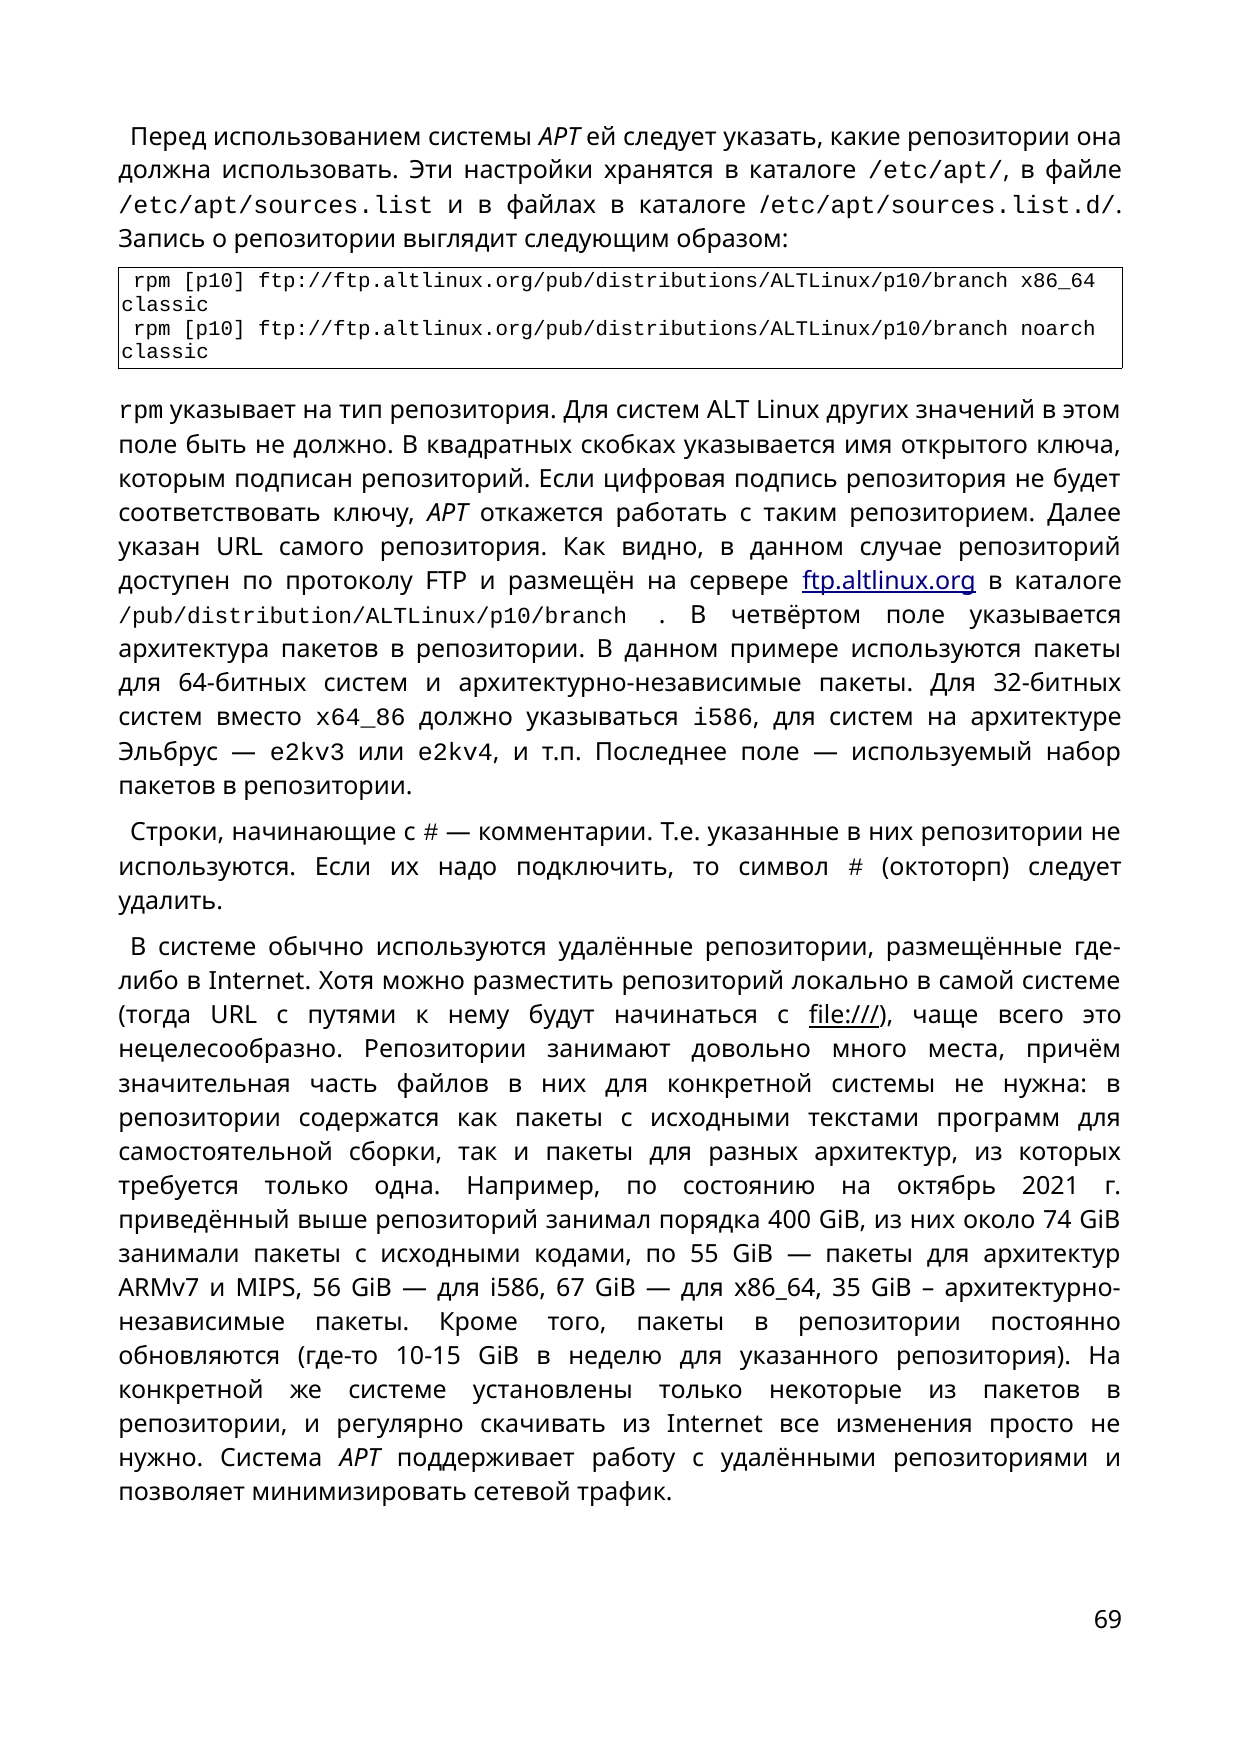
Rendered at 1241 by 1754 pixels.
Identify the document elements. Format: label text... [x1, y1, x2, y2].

text rpm указывает на тип репозитория. Для систем ALT Linux других значений в этом поле быть не должно. В квадратных скобках указывается имя открытого ключа, которым подписан репозиторий. Если цифровая подпись репозитория не будет соответствовать ключу, APT откажется работать с таким репозиторием. Далее указан URL самого репозитория. Как видно, в данном случае репозиторий доступен по протоколу FTP и размещён на сервере ftp.altlinux.org в каталоге /pub/distribution/ALTLinux/p10/branch . В четвёртом поле указывается архитектура пакетов в репозитории. В данном примере используются пакеты для 64-битных систем и архитектурно-независимые пакеты. Для 32-битных систем вместо x64_86 должно указываться i586, для систем на архитектуре Эльбрус — e2kv3 или e2kv4, и т.п. Последнее поле — используемый набор пакетов в репозитории. [118, 392, 1122, 801]
text rpm [p10] ftp://ftp.altlinux.org/pub/distributions/ALTLinux/p10/branch noarch classic [119, 314, 1122, 368]
text В системе обычно используются удалённые репозитории, размещённые где-либо в Internet. Хотя можно разместить репозиторий локально в самой системе (тогда URL с путями к нему будут начинаться с file:///), чаще всего это нецелесообразно. Репозитории занимают довольно много места, причём значительная часть файлов в них для конкретной системы не нужна: в репозитории содержатся как пакеты с исходными текстами программ для самостоятельной сборки, так и пакеты для разных архитектур, из которых требуется только одна. Например, по состоянию на октябрь 2021 г. приведённый выше репозиторий занимал порядка 400 GiB, из них около 74 GiB занимали пакеты с исходными кодами, по 55 GiB — пакеты для архитектур ARMv7 и MIPS, 56 GiB — для i586, 67 GiB — для x86_64, 35 GiB – архитектурно-независимые пакеты. Кроме того, пакеты в репозитории постоянно обновляются (где-то 10-15 GiB в неделю для указанного репозитория). На конкретной же системе установлены только некоторые из пакетов в репозитории, и регулярно скачивать из Internet все изменения просто не нужно. Система APT поддерживает работу с удалёнными репозиториями и позволяет минимизировать сетевой трафик. [118, 929, 1122, 1508]
text Строки, начинающие с # — комментарии. Т.е. указанные в них репозитории не используются. Если их надо подключить, то символ # (октоторп) следует удалить. [118, 814, 1122, 916]
text Перед использованием системы APT ей следует указать, какие репозитории она должна использовать. Эти настройки хранятся в каталоге /etc/apt/, в файле /etc/apt/sources.list и в файлах в каталоге /etc/apt/sources.list.d/. Запись о репозитории выглядит следующим образом: [118, 118, 1122, 255]
text rpm [p10] ftp://ftp.altlinux.org/pub/distributions/ALTLinux/p10/branch x86_64 classic [119, 268, 1122, 314]
